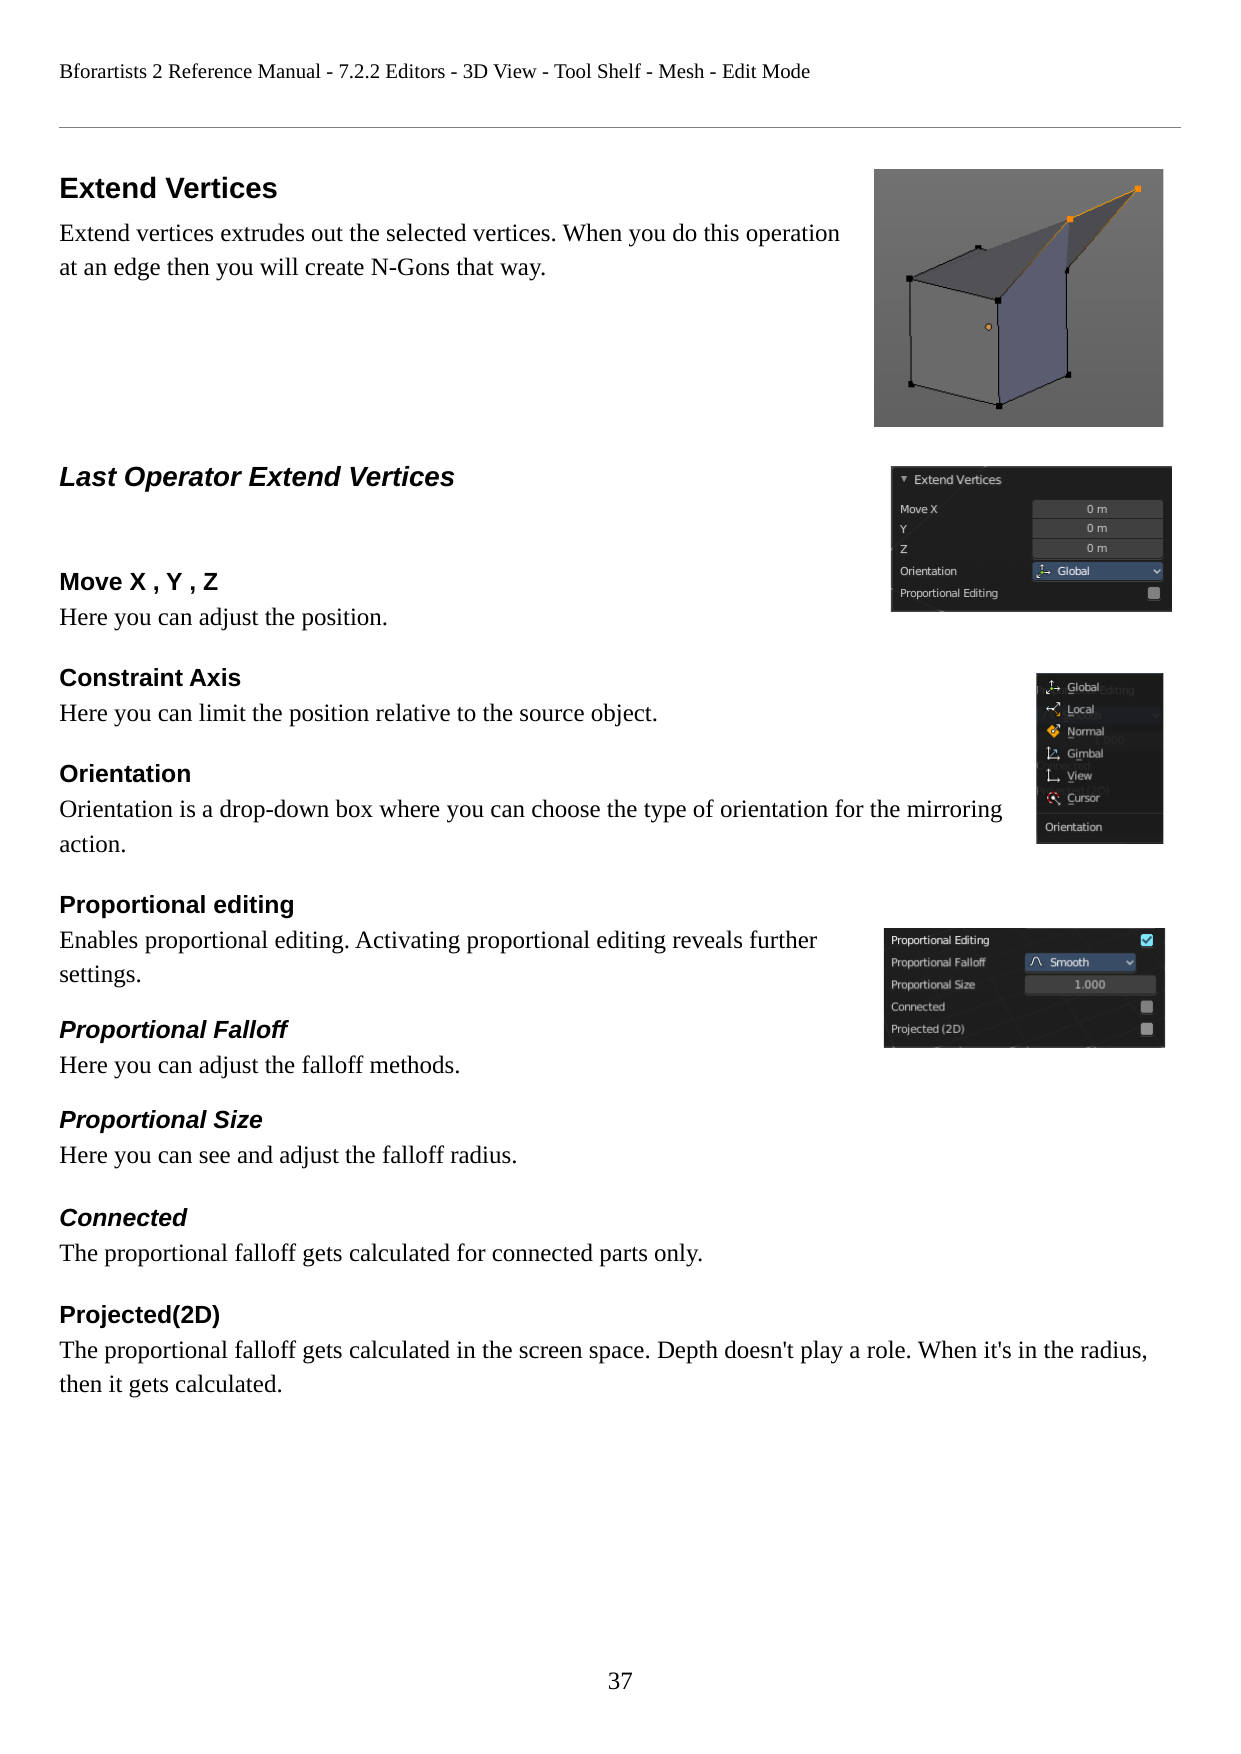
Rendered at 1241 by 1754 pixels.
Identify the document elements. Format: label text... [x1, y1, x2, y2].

text The proportional falloff gets calculated for connected parts only. [59, 1238, 1181, 1267]
text Here you can adjust the position. [59, 602, 1181, 630]
picture [883, 928, 1166, 1048]
subtitle Proportional editing [59, 890, 1181, 919]
picture [890, 466, 1172, 612]
subtitle [1166, 1015, 1181, 1043]
picture [874, 169, 1164, 427]
subtitle Constraint Axis [59, 663, 1181, 692]
text Orientation is a drop-down box where you can choose the type of orientation for the mirroring action. [59, 794, 1181, 857]
subtitle Orientation [59, 759, 1036, 788]
subtitle [1164, 759, 1181, 788]
text Here you can see and adjust the falloff radius. [59, 1140, 1181, 1168]
subtitle Proportional Falloff [59, 1015, 883, 1043]
subtitle Projected(2D) [59, 1300, 1181, 1328]
subtitle Connected [59, 1203, 1181, 1232]
subtitle Move X , Y , Z [59, 567, 890, 595]
text Here you can limit the position relative to the source object. [59, 698, 1036, 727]
text Extend vertices extrudes out the selected vertices. When you do this operation at an edge then you will create N-Gons that way. [59, 218, 874, 281]
picture [1036, 673, 1164, 844]
text Enables proportional editing. Activating proportional editing reveals further settings. [59, 925, 1181, 988]
subtitle Extend Vertices [59, 171, 874, 205]
subtitle Proportional Size [59, 1105, 1181, 1133]
text The proportional falloff gets calculated in the screen space. Depth doesn't play a role. When it's in the radius, then it gets calculated. [59, 1335, 1181, 1398]
subtitle Last Operator Extend Vertices [59, 461, 1181, 493]
text Here you can adjust the falloff methods. [59, 1050, 1181, 1078]
subtitle [1164, 171, 1181, 205]
